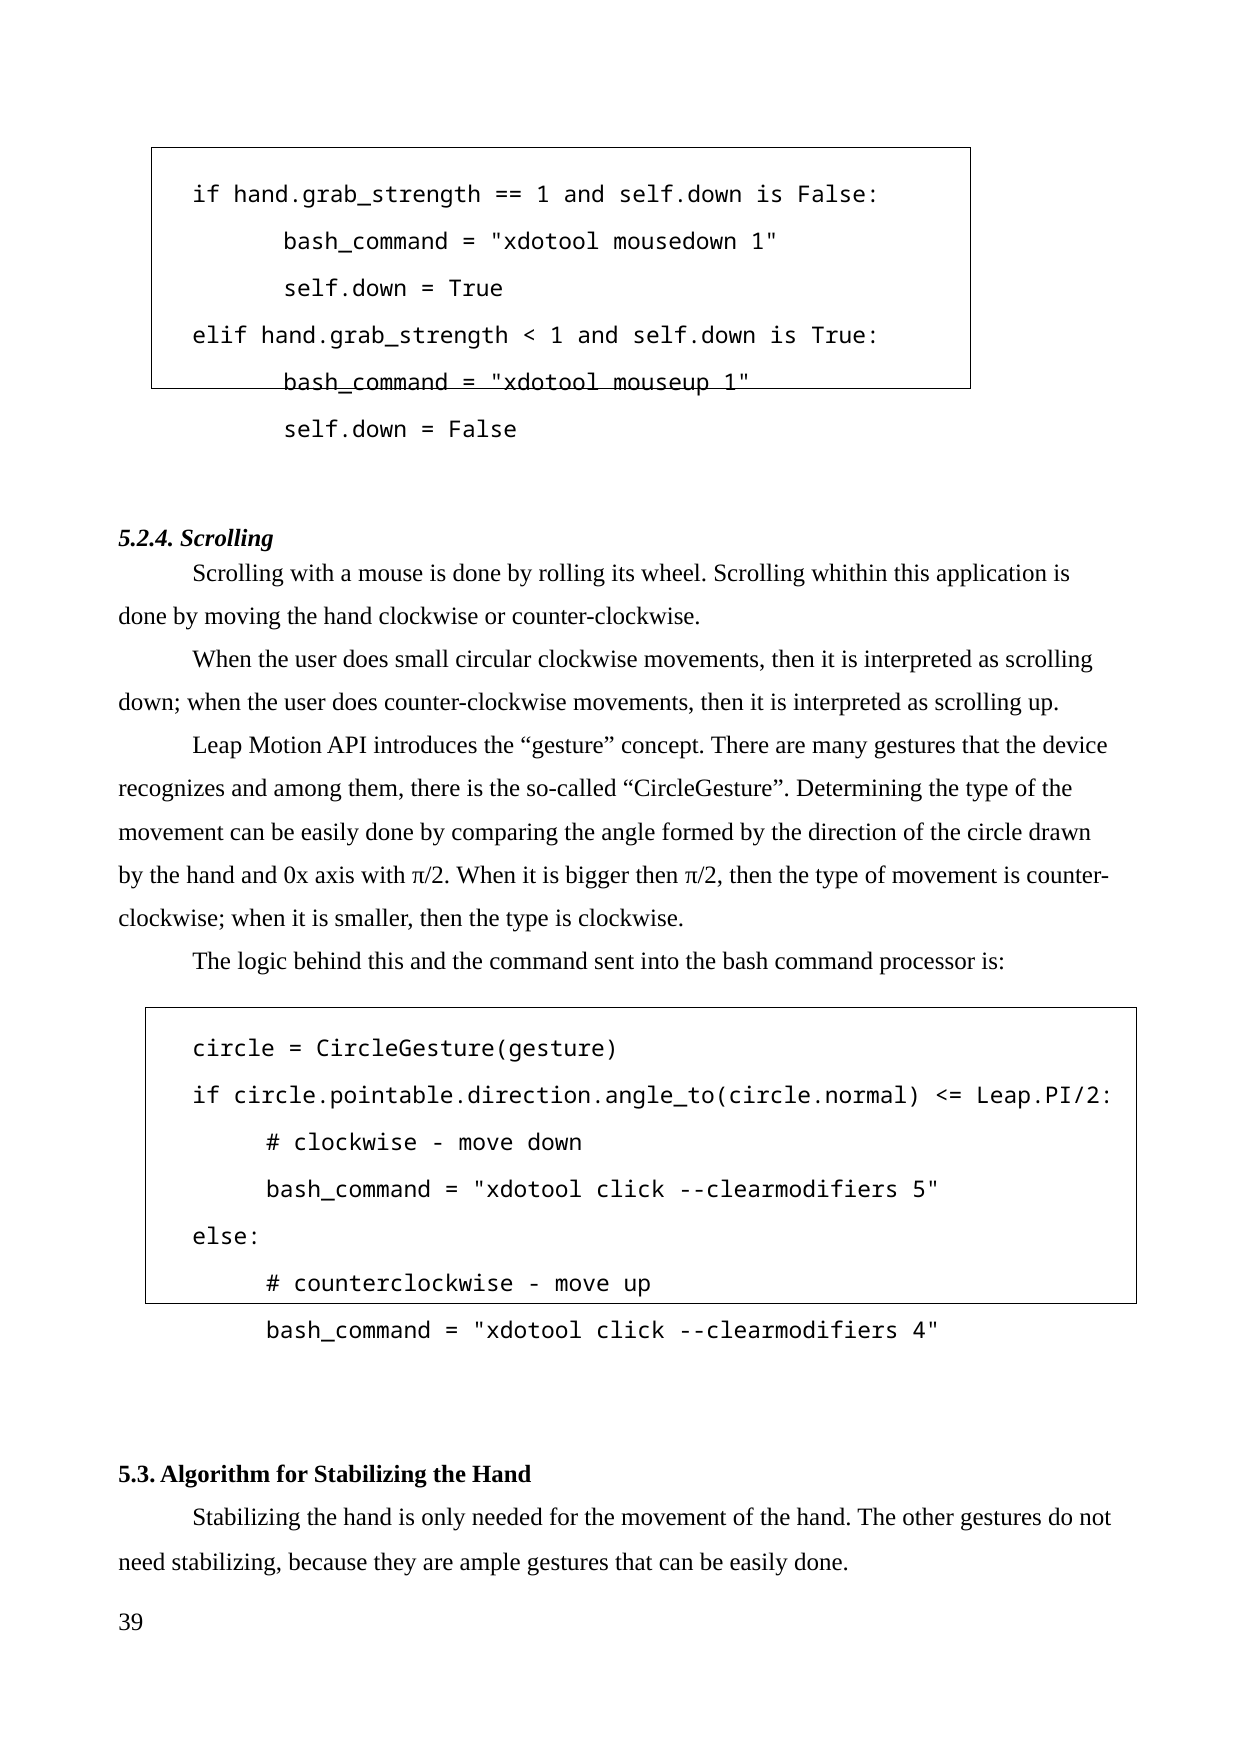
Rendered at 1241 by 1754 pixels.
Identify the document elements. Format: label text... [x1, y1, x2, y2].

text bash_command = "xdotool click --clearmodifiers 4" [118, 1313, 1122, 1345]
text if circle.pointable.direction.angle_to(circle.normal) <= Leap.PI/2: [146, 1079, 1122, 1110]
text [971, 319, 1122, 350]
text # counterclockwise - move up [146, 1267, 1122, 1298]
text [118, 1032, 145, 1063]
text Stabilizing the hand is only needed for the movement of the hand. The other gestures do not need stabilizing, because they are ample gestures that can be easily done. [118, 1494, 1122, 1575]
text self.down = False [118, 412, 1122, 444]
text bash_command = "xdotool mousedown 1" [152, 225, 970, 256]
text [118, 319, 151, 350]
text [971, 272, 1122, 303]
text [118, 1126, 145, 1157]
text bash_command = "xdotool click --clearmodifiers 5" [146, 1173, 1122, 1204]
text circle = CircleGesture(gesture) [146, 1032, 1122, 1063]
text [971, 225, 1122, 256]
subtitle 5.3. Algorithm for Stabilizing the Hand [118, 1459, 1122, 1488]
text bash_command = "xdotool mouseup 1" [118, 366, 1122, 397]
text [118, 1267, 145, 1298]
text self.down = True [152, 272, 970, 303]
text [118, 1220, 145, 1251]
text if hand.grab_strength == 1 and self.down is False: [152, 178, 970, 209]
text elif hand.grab_strength < 1 and self.down is True: [152, 319, 970, 350]
text [118, 272, 151, 303]
text [118, 178, 151, 209]
text # clockwise - move down [146, 1126, 1122, 1157]
text The logic behind this and the command sent into the bash command processor is: [118, 946, 1122, 975]
text [971, 178, 1122, 209]
text else: [146, 1220, 1122, 1251]
text Scrolling with a mouse is done by rolling its wheel. Scrolling whithin this application is done by moving the hand clockwise or counter-clockwise. [118, 558, 1122, 630]
text [118, 225, 151, 256]
subtitle 5.2.4. Scrolling [118, 523, 1122, 552]
text Leap Motion API introduces the “gesture” concept. There are many gestures that the device recognizes and among them, there is the so-called “CircleGesture”. Determining the type of the movement can be easily done by comparing the angle formed by the direction of the circle drawn by the hand and 0x axis with π/2. When it is bigger then π/2, then the type of movement is counter-clockwise; when it is smaller, then the type is clockwise. [118, 730, 1122, 932]
text When the user does small circular clockwise movements, then it is interpreted as scrolling down; when the user does counter-clockwise movements, then it is interpreted as scrolling up. [118, 644, 1122, 716]
